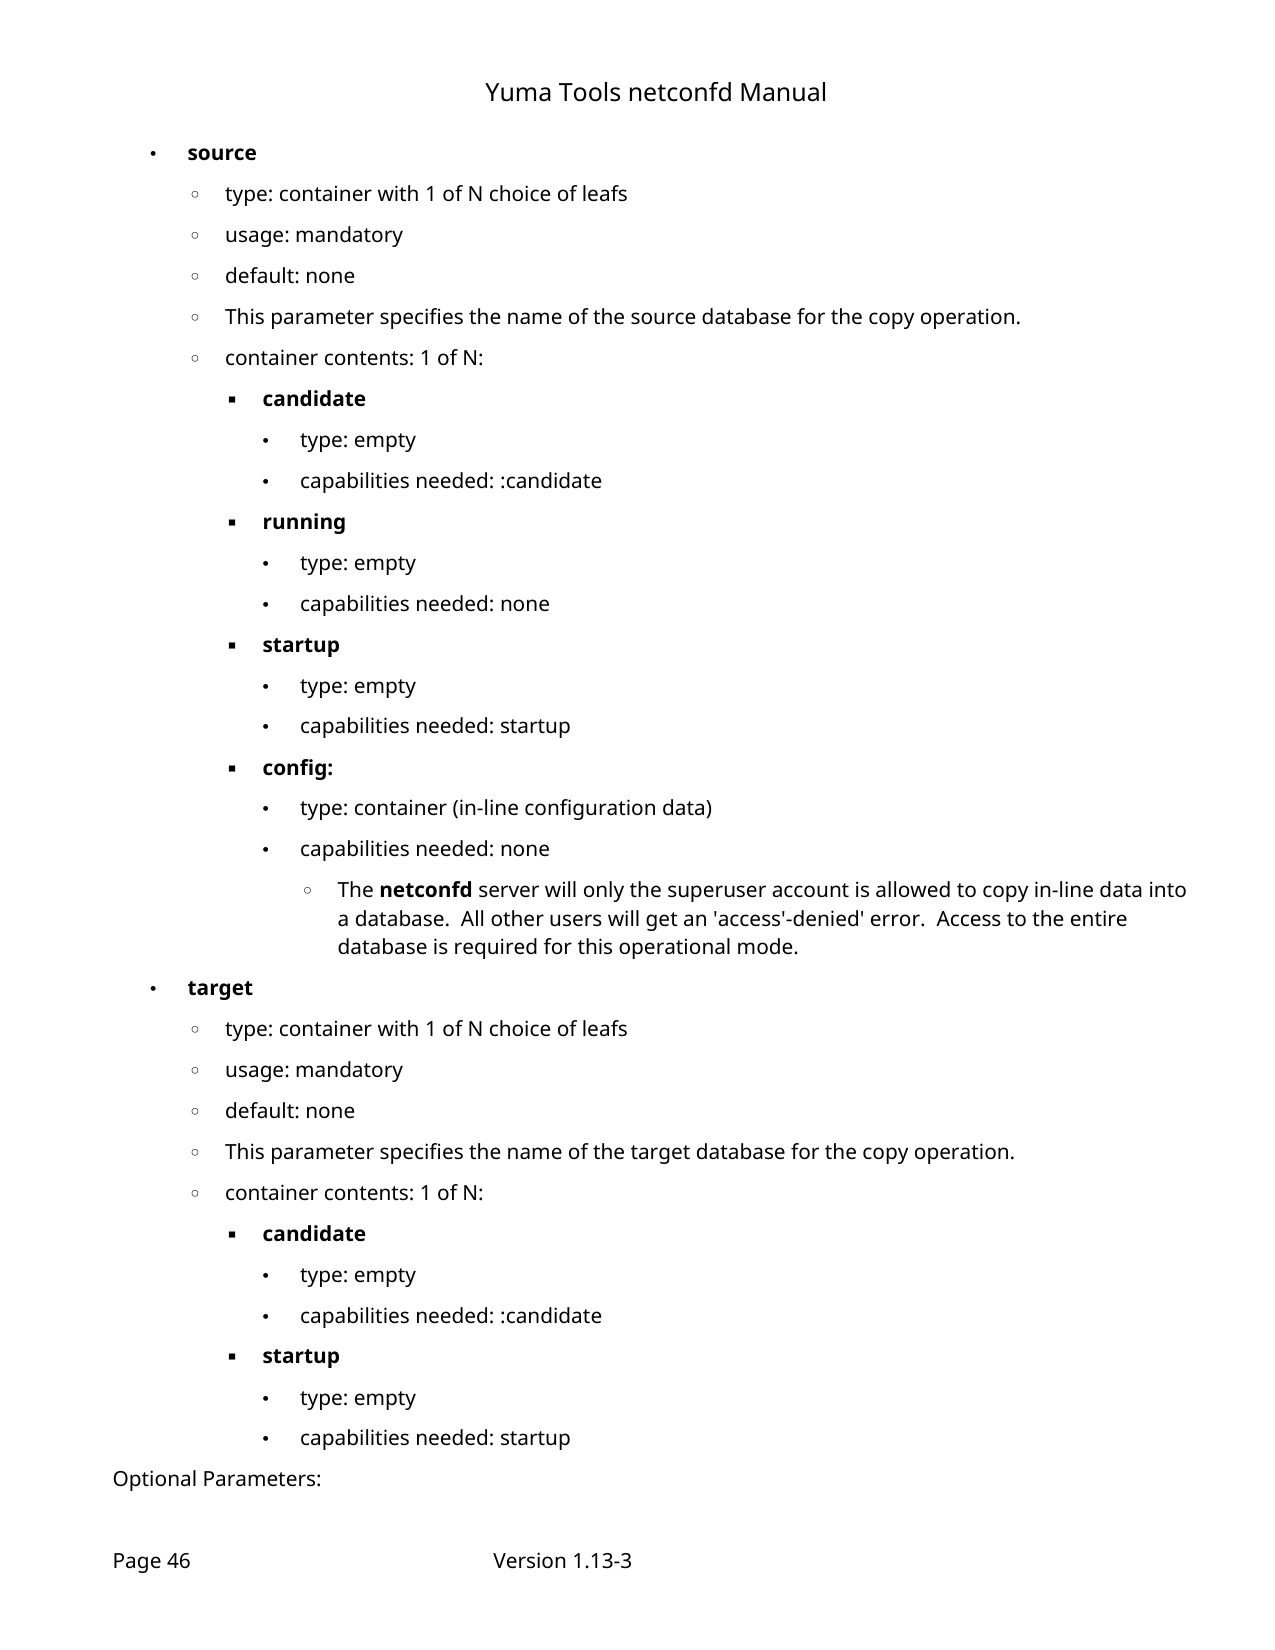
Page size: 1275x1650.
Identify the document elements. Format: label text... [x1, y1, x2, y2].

list capabilities needed: startup [262, 1423, 1200, 1452]
list config: [225, 753, 1200, 781]
list capabilities needed: startup [262, 712, 1200, 740]
list type: empty [262, 1260, 1200, 1288]
list This parameter specifies the name of the source database for the copy operation. [187, 302, 1200, 331]
list candidate [225, 384, 1200, 413]
list default: none [187, 261, 1200, 290]
list capabilities needed: :candidate [262, 466, 1200, 494]
list type: empty [262, 548, 1200, 576]
list source [150, 138, 1200, 167]
list container contents: 1 of N: [187, 1178, 1200, 1206]
list capabilities needed: :candidate [262, 1301, 1200, 1329]
list type: empty [262, 671, 1200, 699]
list startup [225, 1342, 1200, 1370]
text Optional Parameters: [112, 1464, 1200, 1493]
list type: empty [262, 425, 1200, 453]
list candidate [225, 1219, 1200, 1247]
list capabilities needed: none [262, 834, 1200, 863]
list type: container (in-line configuration data) [262, 793, 1200, 822]
list capabilities needed: none [262, 589, 1200, 617]
list usage: mandatory [187, 220, 1200, 249]
list type: empty [262, 1383, 1200, 1411]
list usage: mandatory [187, 1055, 1200, 1083]
list type: container with 1 of N choice of leafs [187, 1014, 1200, 1043]
list startup [225, 630, 1200, 658]
list container contents: 1 of N: [187, 343, 1200, 372]
list running [225, 507, 1200, 535]
list default: none [187, 1096, 1200, 1124]
list This parameter specifies the name of the target database for the copy operation. [187, 1137, 1200, 1165]
list type: container with 1 of N choice of leafs [187, 179, 1200, 208]
list The netconfd server will only the superuser account is allowed to copy in-line data into a database. All other users will get an 'access'-denied' error. Access to the entire database is required for this operational mode. [300, 875, 1200, 961]
list target [150, 973, 1200, 1002]
